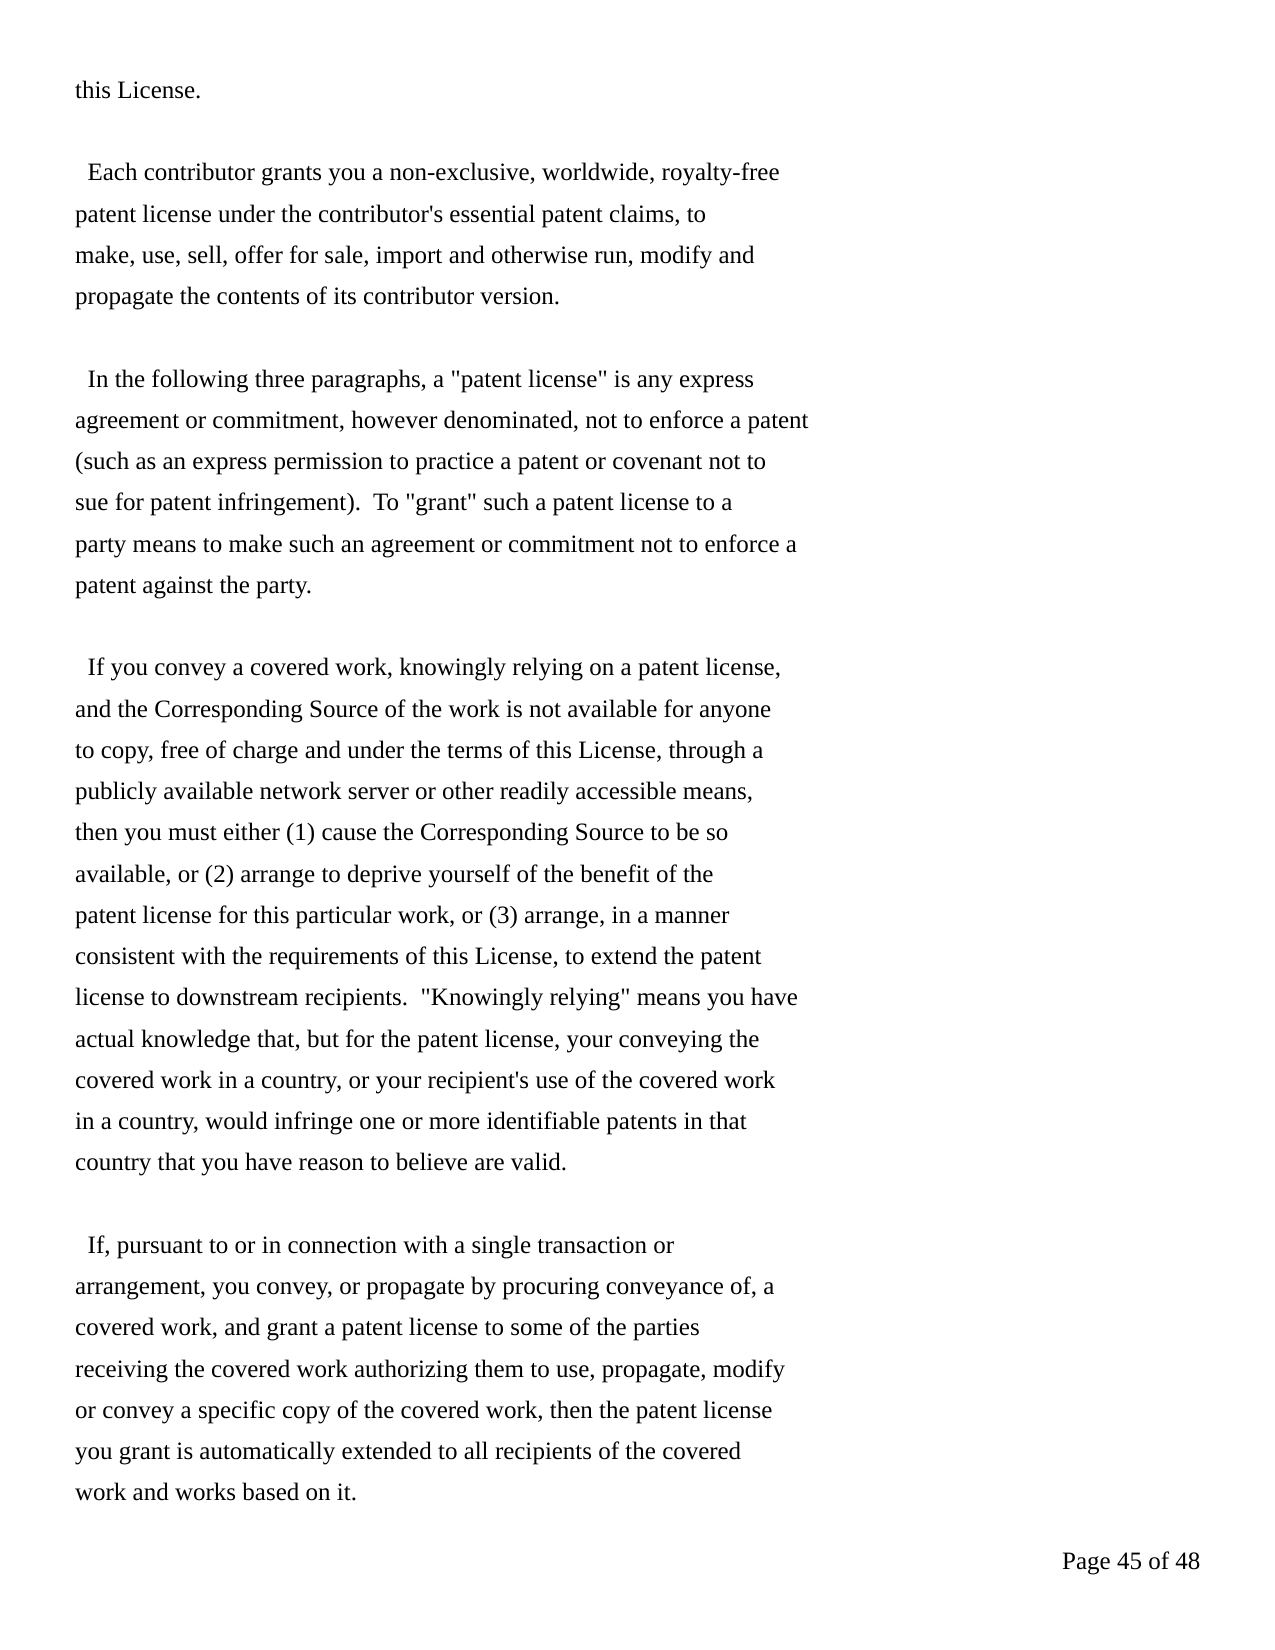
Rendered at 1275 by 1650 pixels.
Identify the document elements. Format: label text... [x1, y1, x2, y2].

text If you convey a covered work, knowingly relying on a patent license, [75, 652, 1200, 681]
text party means to make such an agreement or commitment not to enforce a [75, 529, 1200, 557]
text license to downstream recipients. "Knowingly relying" means you have [75, 982, 1200, 1011]
text consistent with the requirements of this License, to extend the patent [75, 941, 1200, 970]
text Each contributor grants you a non-exclusive, worldwide, royalty-free [75, 157, 1200, 186]
text country that you have reason to believe are valid. [75, 1147, 1200, 1176]
text In the following three paragraphs, a "patent license" is any express [75, 364, 1200, 392]
text then you must either (1) cause the Corresponding Source to be so [75, 817, 1200, 846]
text actual knowledge that, but for the patent license, your conveying the [75, 1024, 1200, 1052]
text available, or (2) arrange to deprive yourself of the benefit of the [75, 859, 1200, 887]
text in a country, would infringe one or more identifiable patents in that [75, 1106, 1200, 1135]
text If, pursuant to or in connection with a single transaction or [75, 1230, 1200, 1259]
text patent license under the contributor's essential patent claims, to [75, 199, 1200, 227]
text work and works based on it. [75, 1477, 1200, 1506]
text make, use, sell, offer for sale, import and otherwise run, modify and [75, 240, 1200, 269]
text arrangement, you convey, or propagate by procuring conveyance of, a [75, 1271, 1200, 1300]
text or convey a specific copy of the covered work, then the patent license [75, 1395, 1200, 1424]
text patent against the party. [75, 570, 1200, 599]
text publicly available network server or other readily accessible means, [75, 776, 1200, 805]
text (such as an express permission to practice a patent or covenant not to [75, 446, 1200, 475]
text patent license for this particular work, or (3) arrange, in a manner [75, 900, 1200, 929]
text and the Corresponding Source of the work is not available for anyone [75, 694, 1200, 722]
text propagate the contents of its contributor version. [75, 281, 1200, 310]
text this License. [75, 75, 1200, 104]
text covered work, and grant a patent license to some of the parties [75, 1312, 1200, 1341]
text receiving the covered work authorizing them to use, propagate, modify [75, 1354, 1200, 1382]
text sue for patent infringement). To "grant" such a patent license to a [75, 487, 1200, 516]
text to copy, free of charge and under the terms of this License, through a [75, 735, 1200, 764]
text agreement or commitment, however denominated, not to enforce a patent [75, 405, 1200, 434]
text covered work in a country, or your recipient's use of the covered work [75, 1065, 1200, 1094]
text you grant is automatically extended to all recipients of the covered [75, 1436, 1200, 1465]
